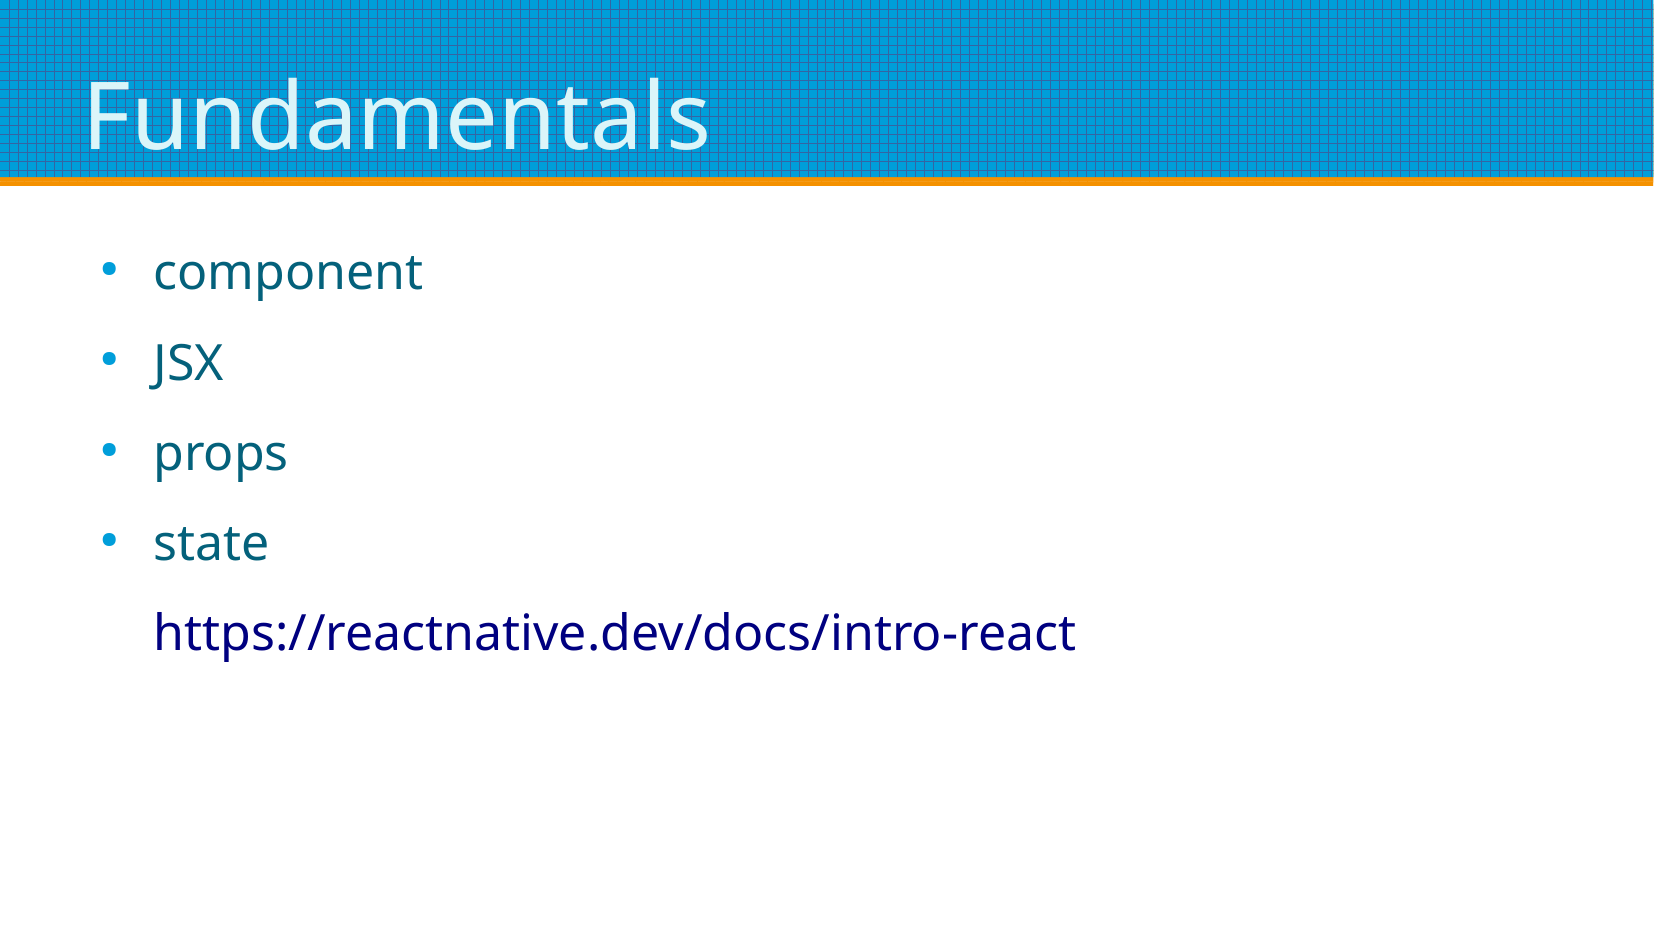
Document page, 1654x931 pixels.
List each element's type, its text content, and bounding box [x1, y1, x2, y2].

title Fundamentals [82, 14, 1571, 178]
list component JSX props state https://reactnative.dev/docs/intro-react [82, 236, 1571, 813]
